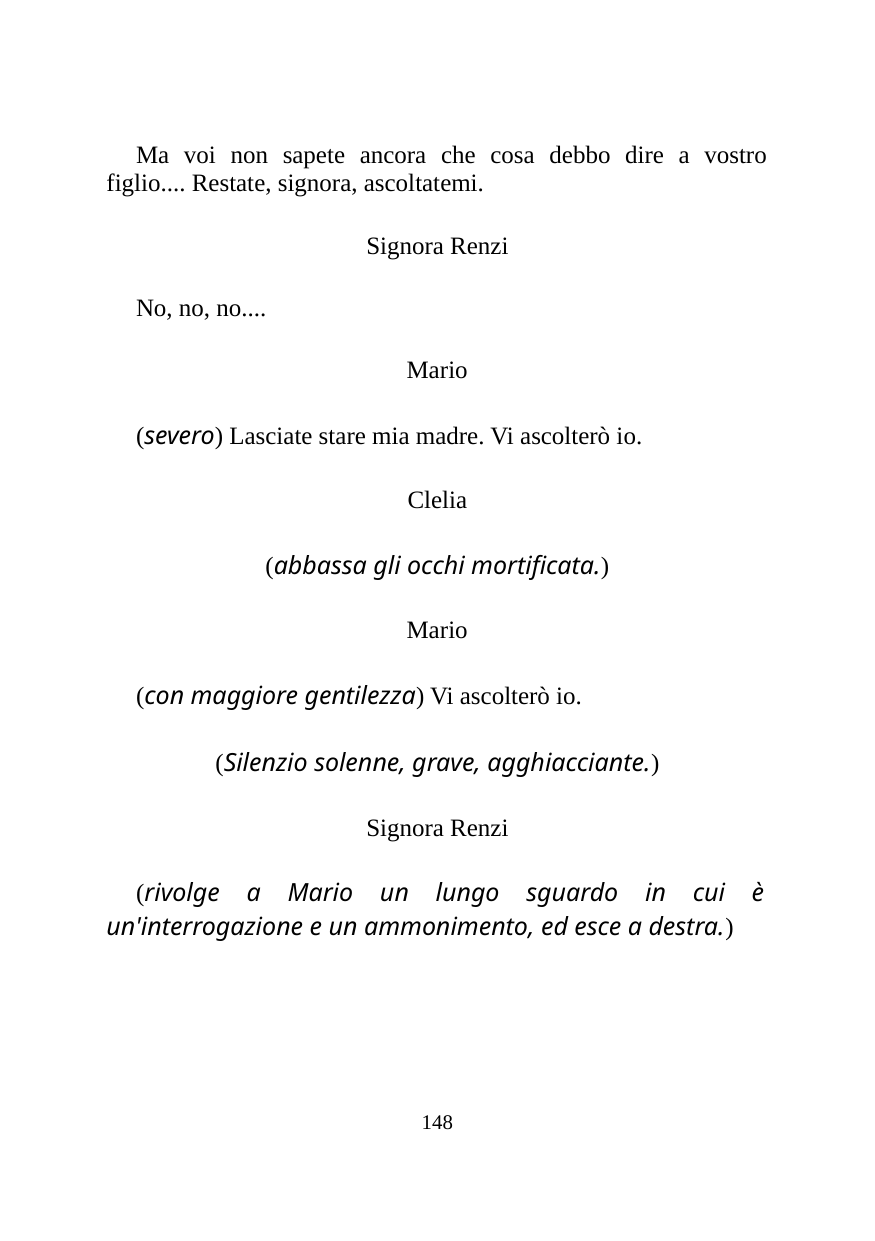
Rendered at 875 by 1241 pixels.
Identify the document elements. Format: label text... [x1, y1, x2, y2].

text (rivolge a Mario un lungo sguardo in cui è un'interrogazione e un ammonimento, ed esce a destra.) [106, 875, 768, 943]
text Signora Renzi [106, 231, 768, 259]
text (con maggiore gentilezza) Vi ascolterò io. [106, 677, 768, 712]
text Mario [106, 615, 768, 644]
text Ma voi non sapete ancora che cosa debbo dire a vostro figlio.... Restate, signora, ascoltatemi. [106, 140, 768, 197]
text (severo) Lasciate stare mia madre. Vi ascolterò io. [106, 418, 768, 452]
text (Silenzio solenne, grave, agghiacciante.) [106, 745, 768, 779]
text No, no, no.... [106, 293, 768, 322]
text (abbassa gli occhi mortificata.) [106, 548, 768, 582]
text Clelia [106, 485, 768, 514]
text Signora Renzi [106, 813, 768, 841]
text Mario [106, 355, 768, 384]
